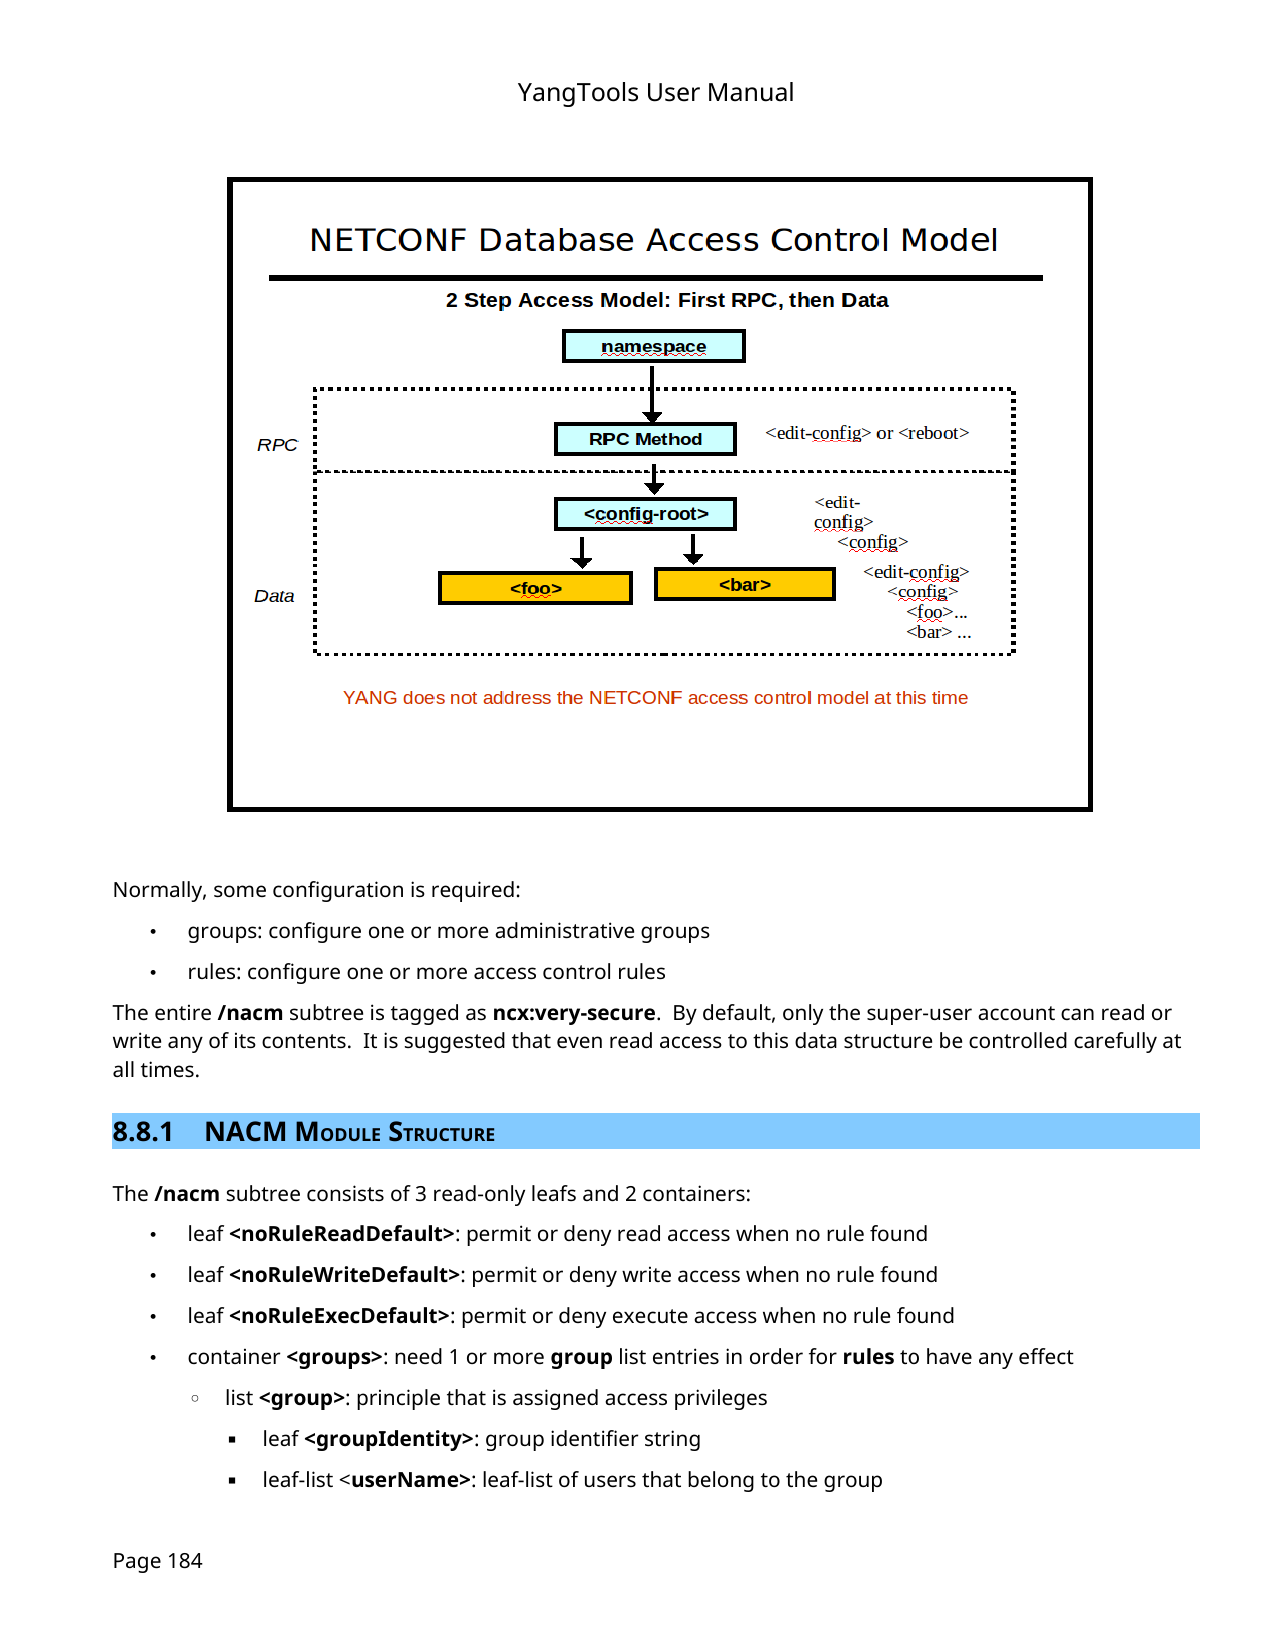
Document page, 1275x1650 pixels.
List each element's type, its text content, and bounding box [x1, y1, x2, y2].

list leaf <noRuleExecDefault>: permit or deny execute access when no rule found [150, 1301, 1200, 1330]
text The /nacm subtree consists of 3 read-only leafs and 2 containers: [112, 1179, 1200, 1207]
list container <groups>: need 1 or more group list entries in order for rules to have any effect [150, 1342, 1200, 1371]
list leaf <noRuleWriteDefault>: permit or deny write access when no rule found [150, 1261, 1200, 1289]
list groups: configure one or more administrative groups [150, 916, 1200, 945]
list leaf-list <userName>: leaf-list of users that belong to the group [225, 1465, 1200, 1494]
text Normally, some configuration is required: [112, 875, 1200, 904]
subtitle NACM Module Structure [112, 1113, 1200, 1149]
text The entire /nacm subtree is tagged as ncx:very-secure. By default, only the super-user account can read or write any of its contents. It is suggested that even read access to this data structure be controlled carefully at all times. [112, 998, 1200, 1083]
list rules: configure one or more access control rules [150, 957, 1200, 986]
picture [162, 138, 1151, 835]
list leaf <noRuleReadDefault>: permit or deny read access when no rule found [150, 1219, 1200, 1248]
list list <group>: principle that is assigned access privileges [187, 1383, 1200, 1412]
list leaf <groupIdentity>: group identifier string [225, 1424, 1200, 1453]
